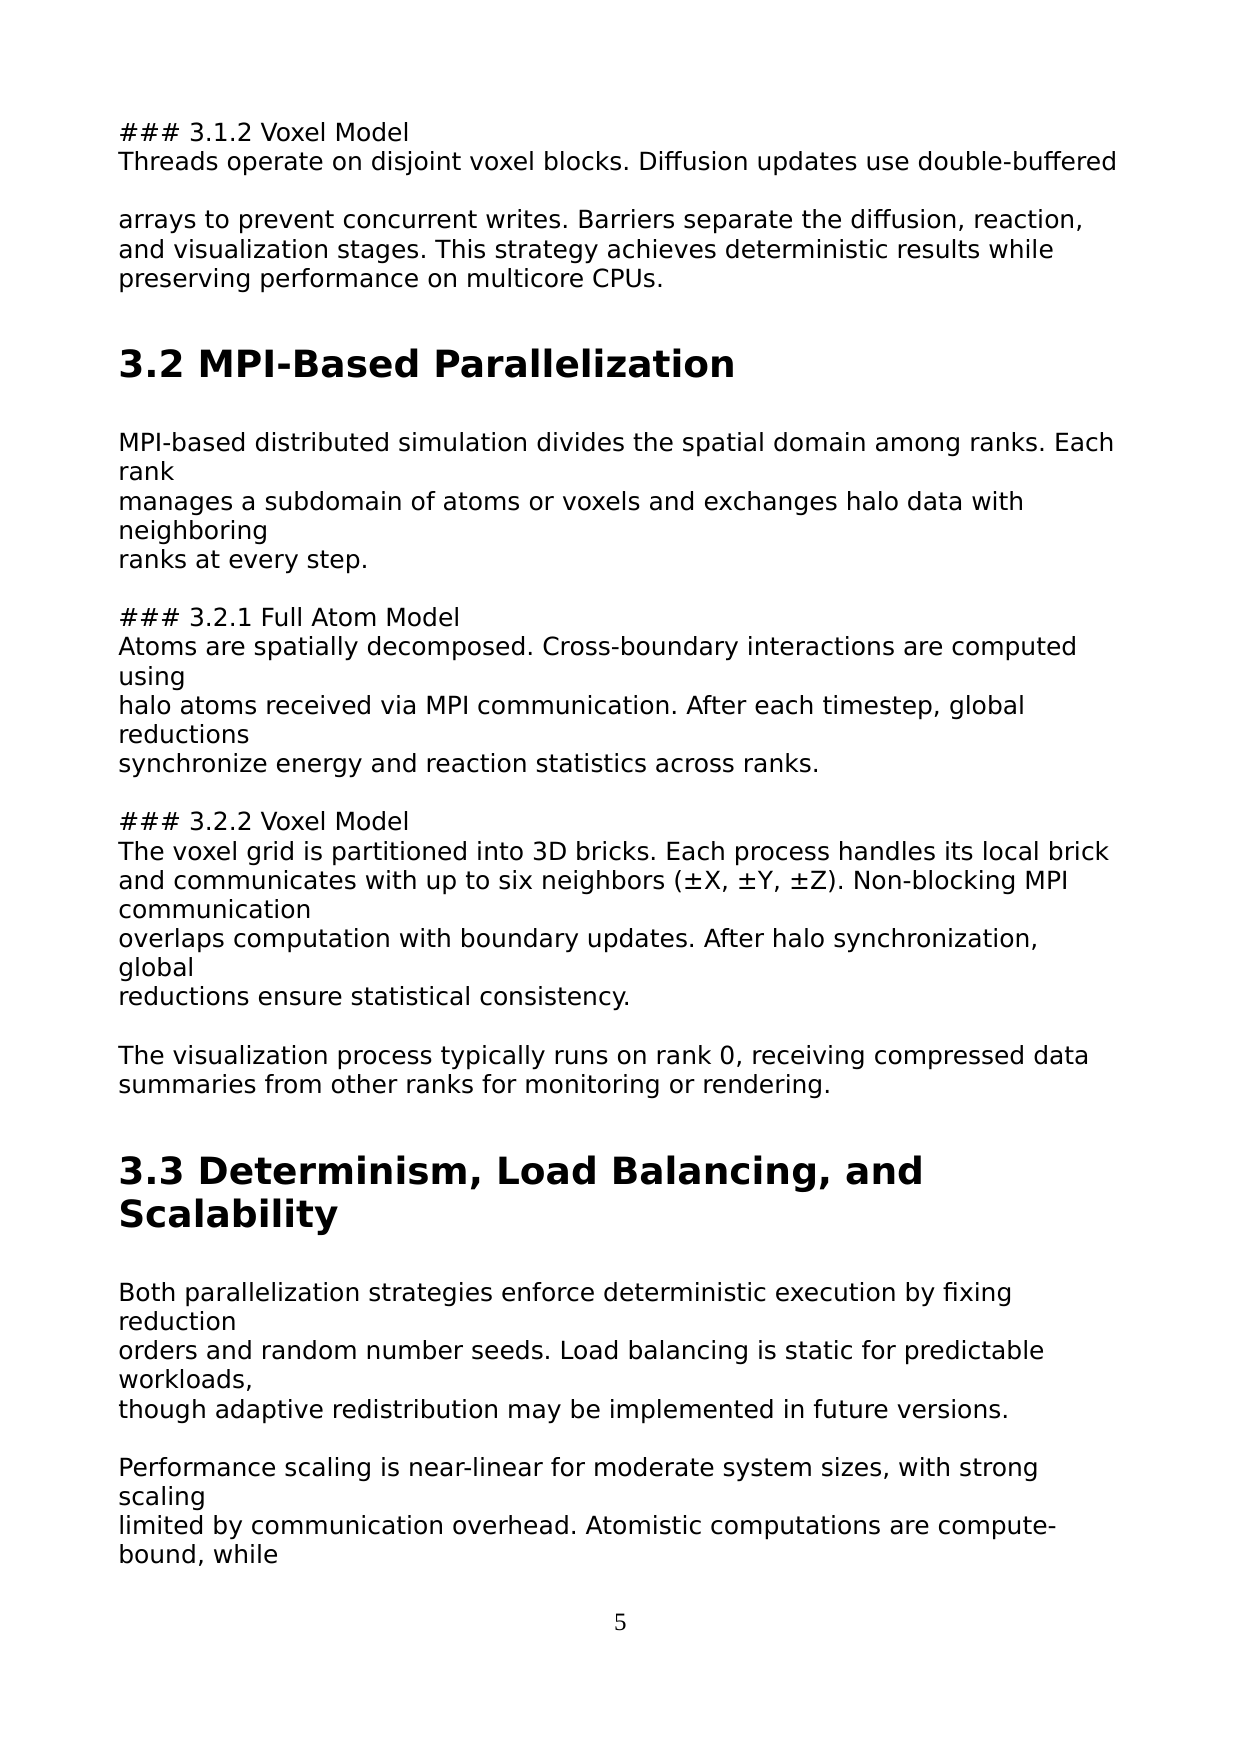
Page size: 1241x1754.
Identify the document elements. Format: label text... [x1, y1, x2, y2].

text Both parallelization strategies enforce deterministic execution by fixing reduction orders and random number seeds. Load balancing is static for predictable workloads, though adaptive redistribution may be implemented in future versions. Performance scaling is near-linear for moderate system sizes, with strong scaling limited by communication overhead. Atomistic computations are compute-bound, while [118, 1249, 1122, 1570]
text ### 3.1.2 Voxel Model Threads operate on disjoint voxel blocks. Diffusion updates use double-buffered arrays to prevent concurrent writes. Barriers separate the diffusion, reaction, and visualization stages. This strategy achieves deterministic results while preserving performance on multicore CPUs. [118, 118, 1122, 322]
subtitle 3.2 MPI-Based Parallelization [118, 343, 1122, 387]
subtitle 3.3 Determinism, Load Balancing, and Scalability [118, 1149, 1122, 1237]
text MPI-based distributed simulation divides the spatial domain among ranks. Each rank manages a subdomain of atoms or voxels and exchanges halo data with neighboring ranks at every step. ### 3.2.1 Full Atom Model Atoms are spatially decomposed. Cross-boundary interactions are computed using halo atoms received via MPI communication. After each timestep, global reductions synchronize energy and reaction statistics across ranks. ### 3.2.2 Voxel Model The voxel grid is partitioned into 3D bricks. Each process handles its local brick and communicates with up to six neighbors (±X, ±Y, ±Z). Non-blocking MPI communication overlaps computation with boundary updates. After halo synchronization, global reductions ensure statistical consistency. The visualization process typically runs on rank 0, receiving compressed data summaries from other ranks for monitoring or rendering. [118, 399, 1122, 1128]
